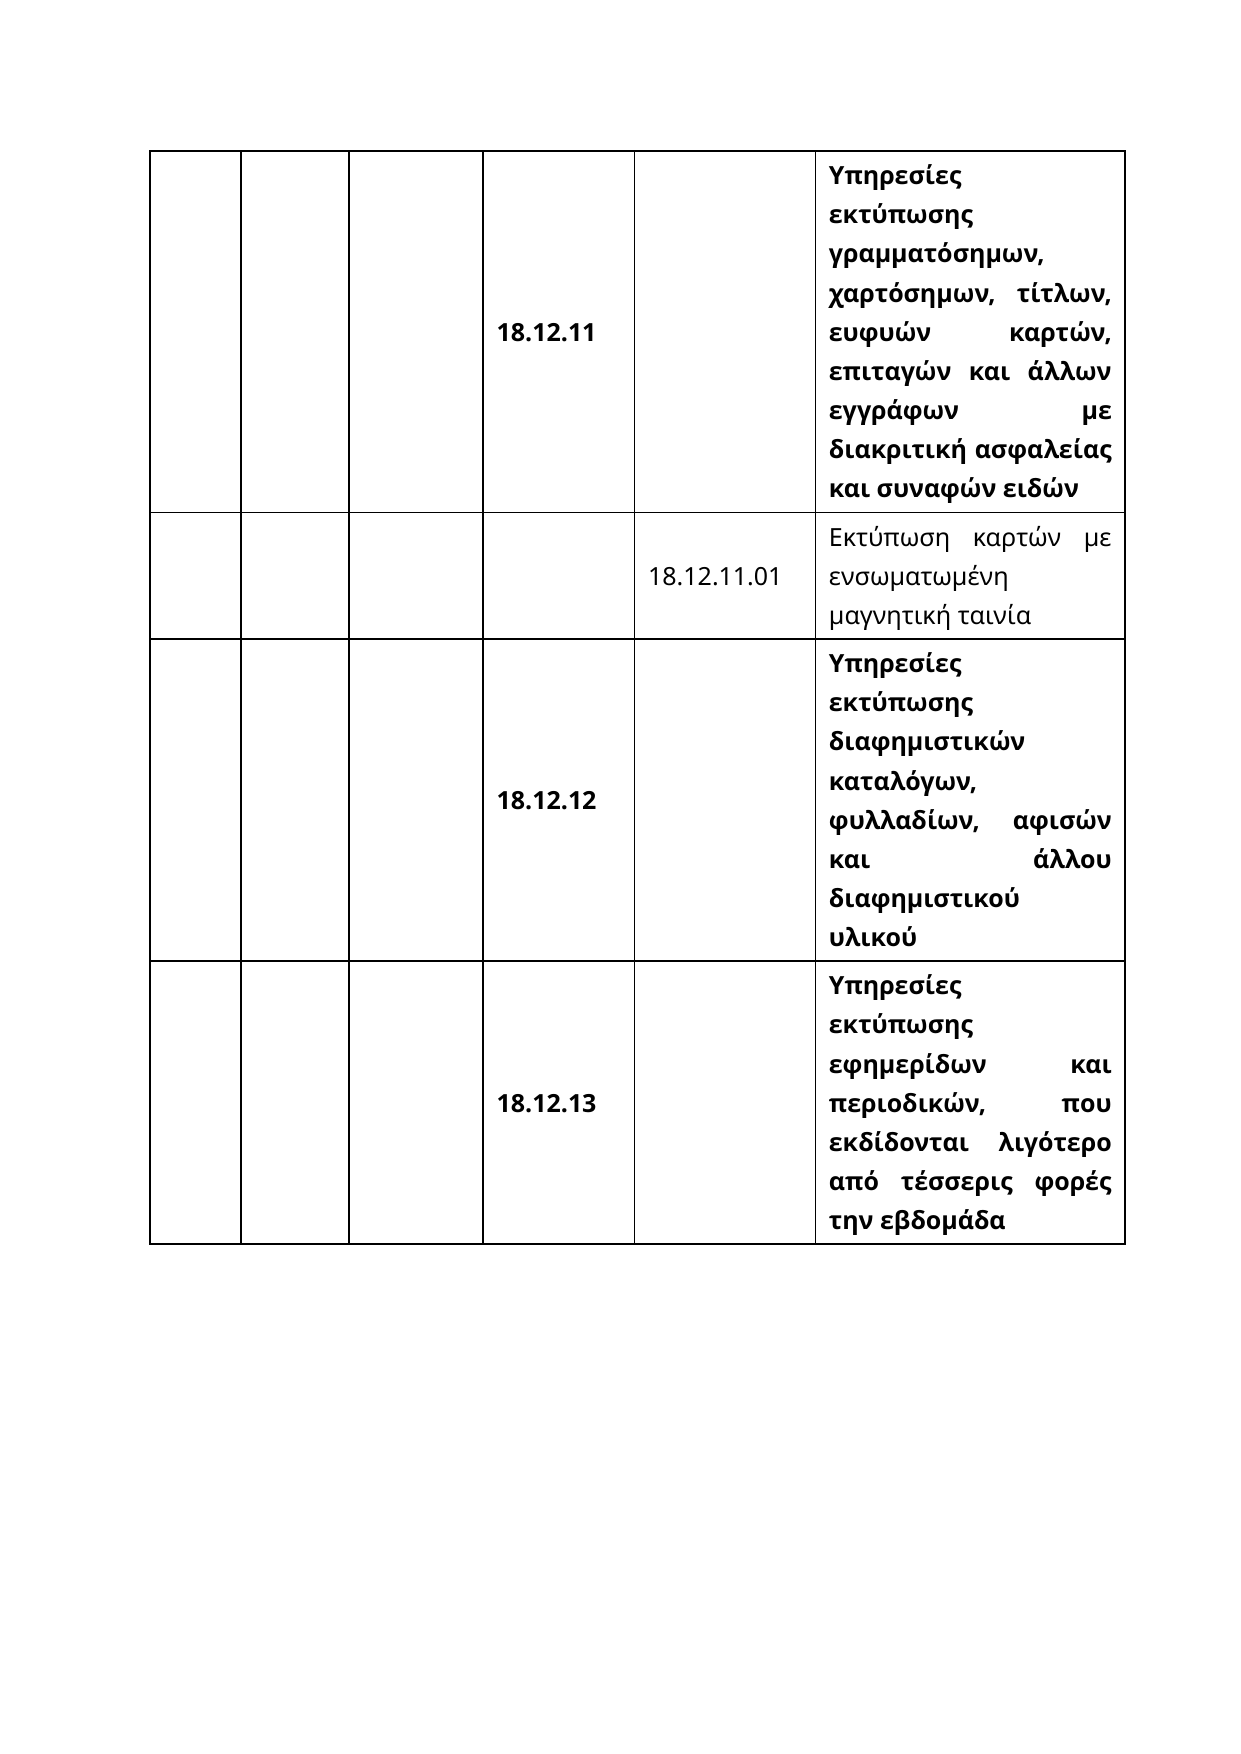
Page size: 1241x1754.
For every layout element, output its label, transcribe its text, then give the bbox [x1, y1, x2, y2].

table_cell [350, 152, 482, 511]
table_cell [484, 513, 634, 638]
table_cell 18.12.12 [484, 640, 634, 960]
table_cell [350, 640, 482, 960]
table_cell [242, 962, 348, 1243]
table_cell Εκτύπωση καρτών με ενσωματωμένη μαγνητική ταινία [816, 513, 1124, 638]
table_cell [151, 152, 240, 511]
table_cell Υπηρεσίες εκτύπωσης γραμματόσημων, χαρτόσημων, τίτλων, ευφυών καρτών, επιταγών και άλλων εγγράφων με διακριτική ασφαλείας και συναφών ειδών [816, 152, 1124, 511]
table_cell [151, 640, 240, 960]
table_cell 18.12.11 [484, 152, 634, 511]
table_cell Υπηρεσίες εκτύπωσης διαφημιστικών καταλόγων, φυλλαδίων, αφισών και άλλου διαφημιστικού υλικού [816, 640, 1124, 960]
table_cell [242, 152, 348, 511]
table_cell [350, 513, 482, 638]
table_cell [635, 962, 815, 1243]
table_cell Υπηρεσίες εκτύπωσης εφημερίδων και περιοδικών, που εκδίδονται λιγότερο από τέσσερις φορές την εβδομάδα [816, 962, 1124, 1243]
table_cell [635, 152, 815, 511]
table_cell [350, 962, 482, 1243]
table_cell [151, 513, 240, 638]
table_cell [635, 640, 815, 960]
table_cell [151, 962, 240, 1243]
table_cell 18.12.11.01 [635, 513, 815, 638]
table_cell [242, 640, 348, 960]
table_cell [242, 513, 348, 638]
table_cell 18.12.13 [484, 962, 634, 1243]
